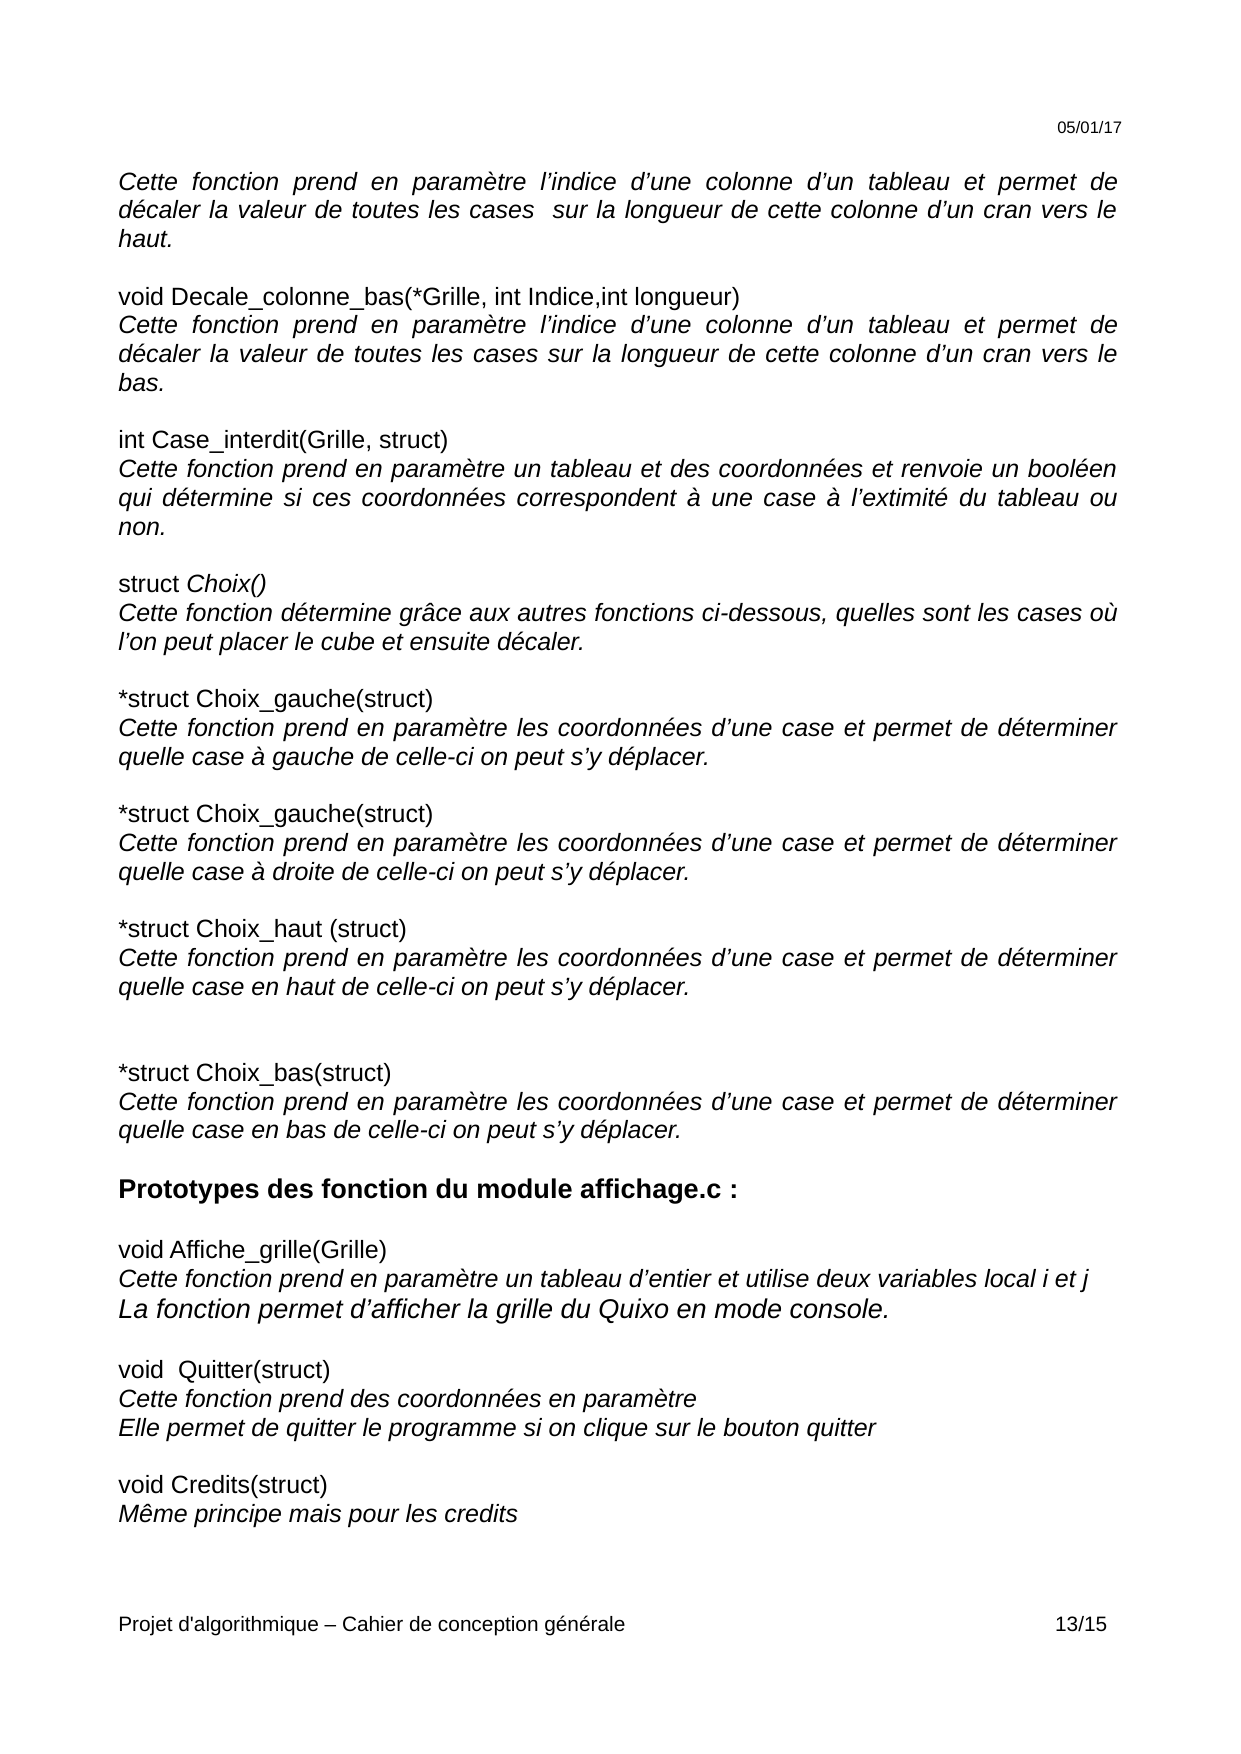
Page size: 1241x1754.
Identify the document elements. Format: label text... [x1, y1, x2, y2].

text Cette fonction prend en paramètre un tableau et des coordonnées et renvoie un booléen qui détermine si ces coordonnées correspondent à une case à l’extimité du tableau ou non. [118, 454, 1122, 541]
text Cette fonction détermine grâce aux autres fonctions ci-dessous, quelles sont les cases où l’on peut placer le cube et ensuite décaler. [118, 598, 1122, 656]
text Même principe mais pour les credits [118, 1499, 1122, 1528]
text Cette fonction prend en paramètre les coordonnées d’une case et permet de déterminer quelle case à droite de celle-ci on peut s’y déplacer. [118, 828, 1122, 886]
text Prototypes des fonction du module affichage.c : [118, 1173, 1122, 1204]
text Cette fonction prend des coordonnées en paramètre [118, 1384, 1122, 1413]
text void Quitter(struct) [118, 1356, 1122, 1384]
text void Decale_colonne_bas(*Grille, int Indice,int longueur) [118, 282, 1122, 311]
text *struct Choix_haut (struct) [118, 914, 1122, 943]
text void Credits(struct) [118, 1471, 1122, 1499]
text Cette fonction prend en paramètre l’indice d’une colonne d’un tableau et permet de décaler la valeur de toutes les cases sur la longueur de cette colonne d’un cran vers le bas. [118, 311, 1122, 397]
text Cette fonction prend en paramètre les coordonnées d’une case et permet de déterminer quelle case en bas de celle-ci on peut s’y déplacer. [118, 1087, 1122, 1144]
text void Affiche_grille(Grille) [118, 1236, 1122, 1264]
text int Case_interdit(Grille, struct) [118, 426, 1122, 454]
text Cette fonction prend en paramètre les coordonnées d’une case et permet de déterminer quelle case en haut de celle-ci on peut s’y déplacer. [118, 943, 1122, 1001]
text Cette fonction prend en paramètre l’indice d’une colonne d’un tableau et permet de décaler la valeur de toutes les cases sur la longueur de cette colonne d’un cran vers le haut. [118, 167, 1122, 253]
text *struct Choix_gauche(struct) [118, 799, 1122, 828]
text Cette fonction prend en paramètre les coordonnées d’une case et permet de déterminer quelle case à gauche de celle-ci on peut s’y déplacer. [118, 713, 1122, 771]
text Elle permet de quitter le programme si on clique sur le bouton quitter [118, 1413, 1122, 1442]
text La fonction permet d’afficher la grille du Quixo en mode console. [118, 1293, 1122, 1324]
text struct Choix() [118, 569, 1122, 598]
text *struct Choix_gauche(struct) [118, 684, 1122, 713]
text Cette fonction prend en paramètre un tableau d’entier et utilise deux variables local i et j [118, 1264, 1122, 1293]
text *struct Choix_bas(struct) [118, 1058, 1122, 1087]
